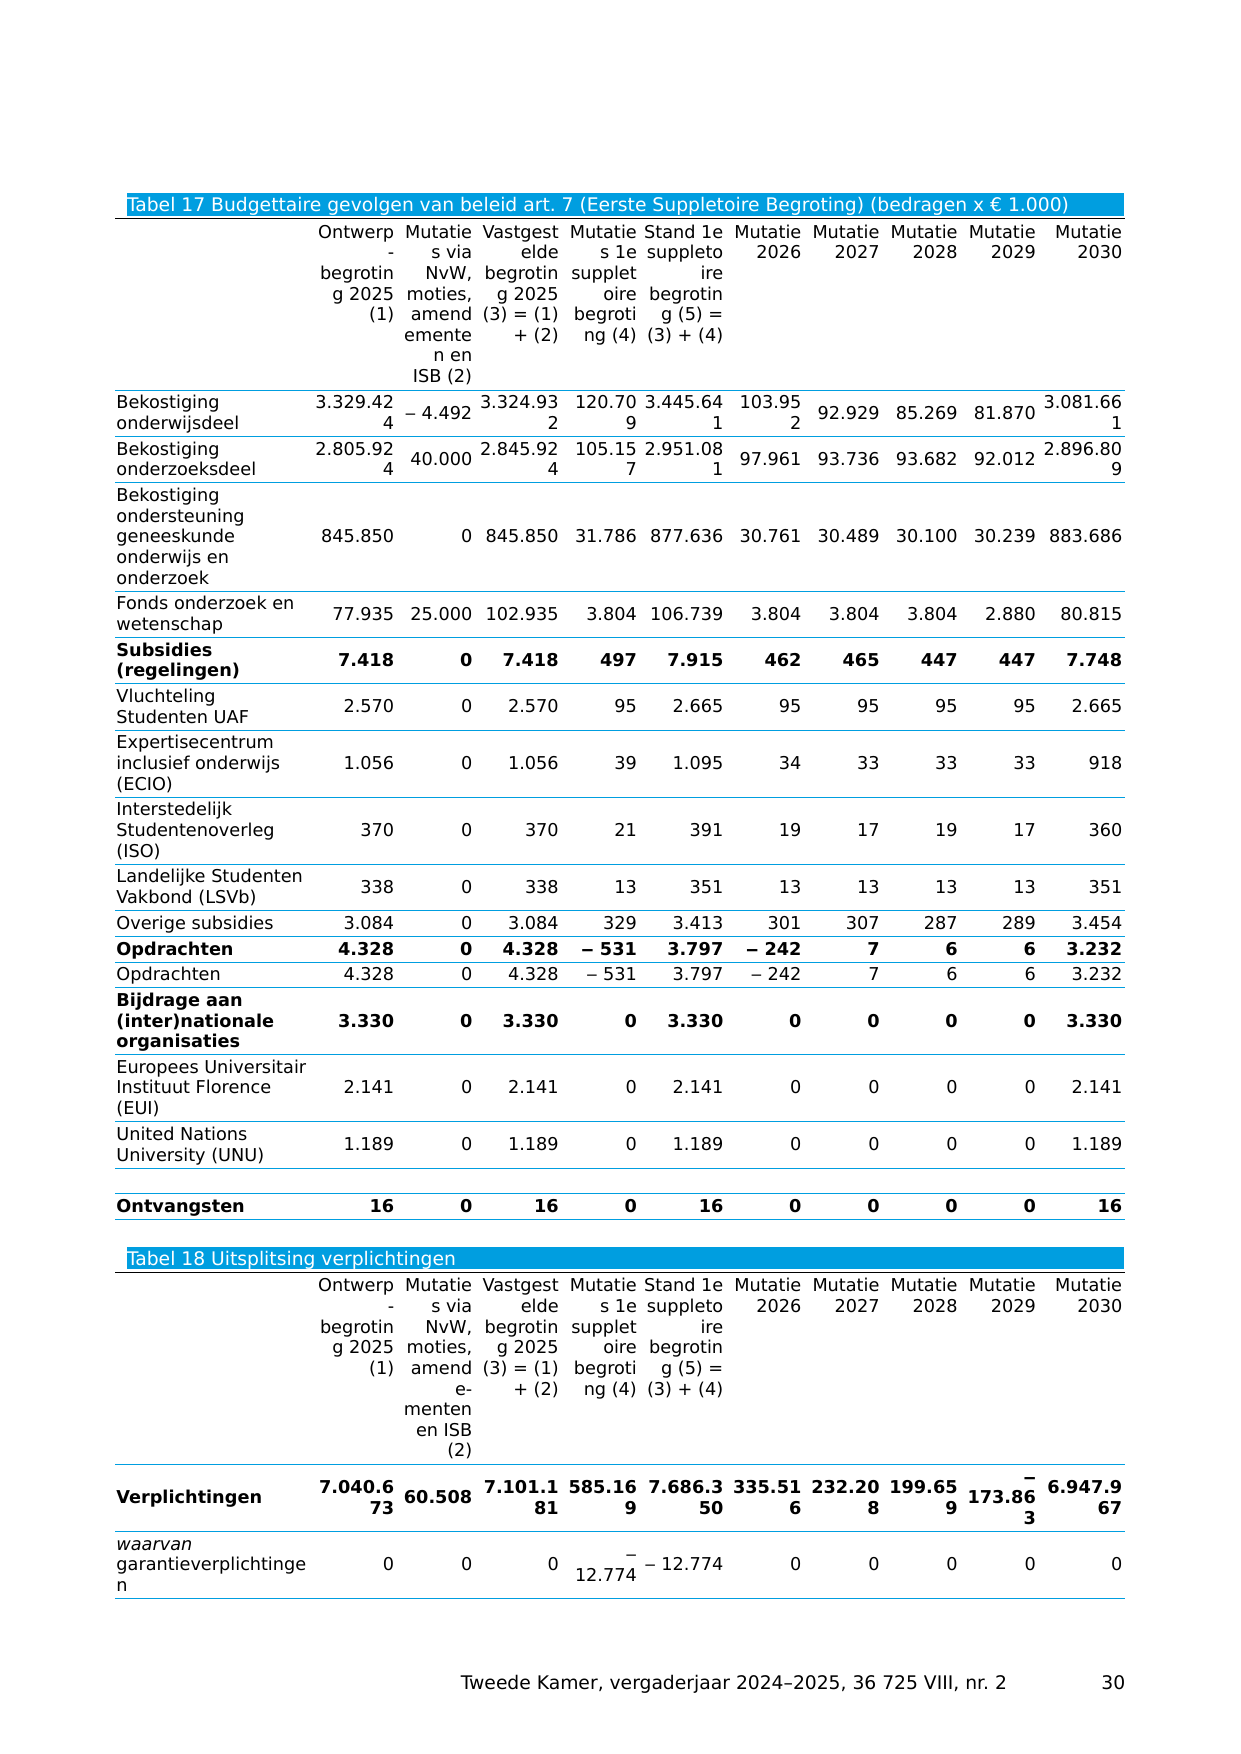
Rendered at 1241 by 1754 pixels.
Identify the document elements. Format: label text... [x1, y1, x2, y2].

table_cell [882, 1169, 960, 1193]
table_cell 2.141 [1039, 1055, 1125, 1121]
table_cell ‒ 4.492 [397, 391, 475, 436]
table_cell 585.169 [561, 1465, 639, 1531]
table_cell Ontwerp-begroting 2025 (1) [310, 219, 397, 389]
table_cell [561, 1169, 639, 1193]
table_cell 0 [561, 1122, 639, 1167]
table_cell ‒ 531 [561, 963, 639, 987]
table_cell 351 [1039, 865, 1125, 910]
table_cell 0 [397, 1194, 475, 1219]
table_cell 4.328 [475, 937, 561, 961]
table_cell [310, 1169, 397, 1193]
table_cell 447 [882, 638, 960, 683]
table_cell 0 [561, 1194, 639, 1219]
table_cell 3.232 [1039, 937, 1125, 961]
table_cell 1.189 [475, 1122, 561, 1167]
table_cell 1.189 [310, 1122, 397, 1167]
table_cell 13 [804, 865, 882, 910]
table_cell 0 [397, 731, 475, 797]
table_cell 0 [804, 1194, 882, 1219]
table_cell [804, 1169, 882, 1193]
table_cell Subsidies (regelingen) [115, 638, 310, 683]
table_cell 4.328 [310, 937, 397, 961]
table_cell 6 [882, 963, 960, 987]
table_cell waarvan garantieverplichtingen [115, 1532, 310, 1598]
table_cell Vastgestelde begroting 2025 (3) = (1) + (2) [475, 1273, 561, 1464]
table_cell 120.709 [561, 391, 639, 436]
table_cell 0 [726, 1532, 804, 1598]
table_cell 7 [804, 937, 882, 961]
table_cell 7.418 [475, 638, 561, 683]
table_cell 16 [1039, 1194, 1125, 1219]
table_cell Mutatie 2030 [1039, 1273, 1125, 1464]
table_cell 2.141 [310, 1055, 397, 1121]
table_cell 0 [397, 911, 475, 936]
table_cell 3.084 [310, 911, 397, 936]
table_cell 40.000 [397, 437, 475, 482]
table_cell 19 [726, 798, 804, 863]
table_cell 31.786 [561, 483, 639, 591]
table_cell ‒ 173.863 [960, 1465, 1038, 1531]
table_cell Vastgestelde begroting 2025 (3) = (1) + (2) [475, 219, 561, 389]
table_cell Mutatie 2026 [726, 219, 804, 389]
table_cell 0 [960, 988, 1038, 1054]
table_cell 232.208 [804, 1465, 882, 1531]
table_cell 0 [960, 1194, 1038, 1219]
table_cell 81.870 [960, 391, 1038, 436]
table_cell 105.157 [561, 437, 639, 482]
table_cell ‒ 12.774 [561, 1532, 639, 1598]
table_cell ‒ 242 [726, 963, 804, 987]
table_cell 3.330 [640, 988, 726, 1054]
table_cell 77.935 [310, 592, 397, 637]
table_cell 0 [960, 1055, 1038, 1121]
table_cell 0 [397, 684, 475, 729]
table_cell Bekostiging ondersteuning geneeskunde onderwijs en onderzoek [115, 483, 310, 591]
table_cell Mutatie 2029 [960, 1273, 1038, 1464]
table_cell 16 [640, 1194, 726, 1219]
table_cell 0 [960, 1122, 1038, 1167]
table_cell 3.454 [1039, 911, 1125, 936]
table_cell 338 [475, 865, 561, 910]
table_cell 7.686.350 [640, 1465, 726, 1531]
table_cell 33 [960, 731, 1038, 797]
table_cell 329 [561, 911, 639, 936]
table_cell 301 [726, 911, 804, 936]
table_cell 0 [397, 937, 475, 961]
table_cell Stand 1e suppletoire begroting (5) = (3) + (4) [640, 219, 726, 389]
table_cell [115, 1169, 310, 1193]
table_cell Bekostiging onderwijsdeel [115, 391, 310, 436]
table_cell 2.570 [310, 684, 397, 729]
table_cell 60.508 [397, 1465, 475, 1531]
table_cell 33 [804, 731, 882, 797]
table_cell Mutaties 1e suppletoire begroting (4) [561, 219, 639, 389]
table_cell ‒ 12.774 [640, 1532, 726, 1598]
table_cell 17 [804, 798, 882, 863]
table_header Tabel 17 Budgettaire gevolgen van beleid art. 7 (Eerste Suppletoire Begroting) (bedragen x € 1.000) [115, 191, 1125, 218]
table_cell 0 [397, 988, 475, 1054]
table_cell Opdrachten [115, 937, 310, 961]
table_cell Mutatie 2030 [1039, 219, 1125, 389]
table_cell 92.012 [960, 437, 1038, 482]
table_cell 351 [640, 865, 726, 910]
table_cell 360 [1039, 798, 1125, 863]
table_cell 7.748 [1039, 638, 1125, 683]
table_cell 2.665 [1039, 684, 1125, 729]
table_cell 4.328 [310, 963, 397, 987]
table_cell 307 [804, 911, 882, 936]
table_cell 2.665 [640, 684, 726, 729]
table_cell 497 [561, 638, 639, 683]
table_cell 3.232 [1039, 963, 1125, 987]
table_cell 33 [882, 731, 960, 797]
table_cell 462 [726, 638, 804, 683]
table_cell Overige subsidies [115, 911, 310, 936]
table_cell 4.328 [475, 963, 561, 987]
table_cell 3.330 [1039, 988, 1125, 1054]
table_cell 845.850 [475, 483, 561, 591]
table_cell 39 [561, 731, 639, 797]
table_cell 0 [804, 988, 882, 1054]
table_cell 1.056 [475, 731, 561, 797]
table_cell Mutaties via NvW, moties, amendementen en ISB (2) [397, 219, 475, 389]
table_cell 30.239 [960, 483, 1038, 591]
table_cell 95 [882, 684, 960, 729]
table_cell 30.489 [804, 483, 882, 591]
table_cell 16 [475, 1194, 561, 1219]
table_cell 0 [397, 1055, 475, 1121]
table_cell Opdrachten [115, 963, 310, 987]
table_cell 845.850 [310, 483, 397, 591]
table_cell 95 [960, 684, 1038, 729]
table_cell 0 [726, 1055, 804, 1121]
table_cell [960, 1169, 1038, 1193]
table_cell 0 [882, 1055, 960, 1121]
table_cell 3.804 [804, 592, 882, 637]
table_cell 93.682 [882, 437, 960, 482]
table_cell Mutaties via NvW, moties, amende-menten en ISB (2) [397, 1273, 475, 1464]
table_cell 0 [561, 988, 639, 1054]
table_cell 85.269 [882, 391, 960, 436]
table_cell 0 [397, 963, 475, 987]
table_cell ‒ 531 [561, 937, 639, 961]
table_cell 2.951.081 [640, 437, 726, 482]
table_cell Mutatie 2028 [882, 219, 960, 389]
table_cell United Nations University (UNU) [115, 1122, 310, 1167]
table_cell 2.570 [475, 684, 561, 729]
table_cell 338 [310, 865, 397, 910]
table_cell 465 [804, 638, 882, 683]
table_cell 17 [960, 798, 1038, 863]
table_cell 0 [397, 865, 475, 910]
table_cell 16 [310, 1194, 397, 1219]
table_cell 0 [310, 1532, 397, 1598]
table_cell 21 [561, 798, 639, 863]
table_cell 0 [397, 1532, 475, 1598]
table_cell [115, 1273, 310, 1464]
table_cell 3.329.424 [310, 391, 397, 436]
table_cell 30.100 [882, 483, 960, 591]
table_cell 199.659 [882, 1465, 960, 1531]
table_cell 3.804 [561, 592, 639, 637]
table_cell 102.935 [475, 592, 561, 637]
table_cell 1.056 [310, 731, 397, 797]
table_cell 7.418 [310, 638, 397, 683]
table_cell 3.804 [882, 592, 960, 637]
table_cell 95 [804, 684, 882, 729]
table_cell 0 [960, 1532, 1038, 1598]
table_cell 13 [882, 865, 960, 910]
table_cell 3.324.932 [475, 391, 561, 436]
table_cell 92.929 [804, 391, 882, 436]
table_cell 97.961 [726, 437, 804, 482]
table_cell 0 [726, 988, 804, 1054]
table_cell 370 [475, 798, 561, 863]
table_cell 0 [726, 1194, 804, 1219]
table_cell 13 [960, 865, 1038, 910]
table_cell 80.815 [1039, 592, 1125, 637]
table_cell 2.805.924 [310, 437, 397, 482]
table_cell Mutatie 2027 [804, 1273, 882, 1464]
table_cell 3.330 [310, 988, 397, 1054]
table_cell 7.915 [640, 638, 726, 683]
table_cell Ontvangsten [115, 1194, 310, 1219]
table_cell 0 [397, 483, 475, 591]
table_cell ‒ 242 [726, 937, 804, 961]
table_cell 0 [1039, 1532, 1125, 1598]
table_cell 0 [882, 1122, 960, 1167]
table_cell 0 [804, 1532, 882, 1598]
table_cell Vluchteling Studenten UAF [115, 684, 310, 729]
table_cell [726, 1169, 804, 1193]
table_cell 1.189 [1039, 1122, 1125, 1167]
table_cell Landelijke Studenten Vakbond (LSVb) [115, 865, 310, 910]
table_cell 2.896.809 [1039, 437, 1125, 482]
table_cell 95 [726, 684, 804, 729]
table_cell 19 [882, 798, 960, 863]
table_cell 6 [960, 963, 1038, 987]
table_cell 877.636 [640, 483, 726, 591]
table_cell 287 [882, 911, 960, 936]
table_cell 0 [561, 1055, 639, 1121]
table_cell 391 [640, 798, 726, 863]
table_cell [475, 1169, 561, 1193]
table_cell Mutatie 2027 [804, 219, 882, 389]
table_cell Europees Universitair Instituut Florence (EUI) [115, 1055, 310, 1121]
table_cell [115, 219, 310, 389]
table_cell 103.952 [726, 391, 804, 436]
table_cell Bijdrage aan (inter)nationale organisaties [115, 988, 310, 1054]
table_cell 13 [561, 865, 639, 910]
table_cell Mutatie 2026 [726, 1273, 804, 1464]
table_cell 0 [397, 798, 475, 863]
table_cell 1.189 [640, 1122, 726, 1167]
table_cell 3.804 [726, 592, 804, 637]
table_cell 0 [804, 1055, 882, 1121]
table_cell 0 [804, 1122, 882, 1167]
table_cell 106.739 [640, 592, 726, 637]
table_cell 95 [561, 684, 639, 729]
table_cell 6 [882, 937, 960, 961]
table_cell 2.141 [640, 1055, 726, 1121]
table_cell 13 [726, 865, 804, 910]
table_cell 3.413 [640, 911, 726, 936]
table_header Tabel 18 Uitsplitsing verplichtingen [115, 1244, 1125, 1272]
table_cell 883.686 [1039, 483, 1125, 591]
table_cell 0 [475, 1532, 561, 1598]
table_cell 447 [960, 638, 1038, 683]
table_cell 7.101.181 [475, 1465, 561, 1531]
table_cell 25.000 [397, 592, 475, 637]
table_cell 7 [804, 963, 882, 987]
table_cell 7.040.673 [310, 1465, 397, 1531]
table_cell 0 [882, 1532, 960, 1598]
table_cell 2.141 [475, 1055, 561, 1121]
table_cell [640, 1169, 726, 1193]
table_cell 93.736 [804, 437, 882, 482]
table_cell 3.081.661 [1039, 391, 1125, 436]
table_cell 3.797 [640, 937, 726, 961]
table_cell 3.445.641 [640, 391, 726, 436]
table_cell Interstedelijk Studentenoverleg (ISO) [115, 798, 310, 863]
table_cell Mutatie 2029 [960, 219, 1038, 389]
table_cell 6 [960, 937, 1038, 961]
table_cell 289 [960, 911, 1038, 936]
table_cell 918 [1039, 731, 1125, 797]
table_cell 1.095 [640, 731, 726, 797]
table_cell 6.947.967 [1039, 1465, 1125, 1531]
table_cell 3.797 [640, 963, 726, 987]
table_cell 370 [310, 798, 397, 863]
table_cell 0 [397, 1122, 475, 1167]
table_cell 3.084 [475, 911, 561, 936]
table_cell [1039, 1169, 1125, 1193]
table_cell [397, 1169, 475, 1193]
table_cell 34 [726, 731, 804, 797]
table_cell 0 [726, 1122, 804, 1167]
table_cell Fonds onderzoek en wetenschap [115, 592, 310, 637]
table_cell 30.761 [726, 483, 804, 591]
table_cell 2.880 [960, 592, 1038, 637]
table_cell 0 [397, 638, 475, 683]
table_cell Verplichtingen [115, 1465, 310, 1531]
table_cell Ontwerp-begroting 2025 (1) [310, 1273, 397, 1464]
table_cell 2.845.924 [475, 437, 561, 482]
table_cell Expertisecentrum inclusief onderwijs (ECIO) [115, 731, 310, 797]
table_cell 335.516 [726, 1465, 804, 1531]
table_cell Mutatie 2028 [882, 1273, 960, 1464]
table_cell Mutaties 1e suppletoire begroting (4) [561, 1273, 639, 1464]
table_cell Stand 1e suppletoire begroting (5) = (3) + (4) [640, 1273, 726, 1464]
table_cell Bekostiging onderzoeksdeel [115, 437, 310, 482]
table_cell 0 [882, 988, 960, 1054]
table_cell 3.330 [475, 988, 561, 1054]
table_cell 0 [882, 1194, 960, 1219]
